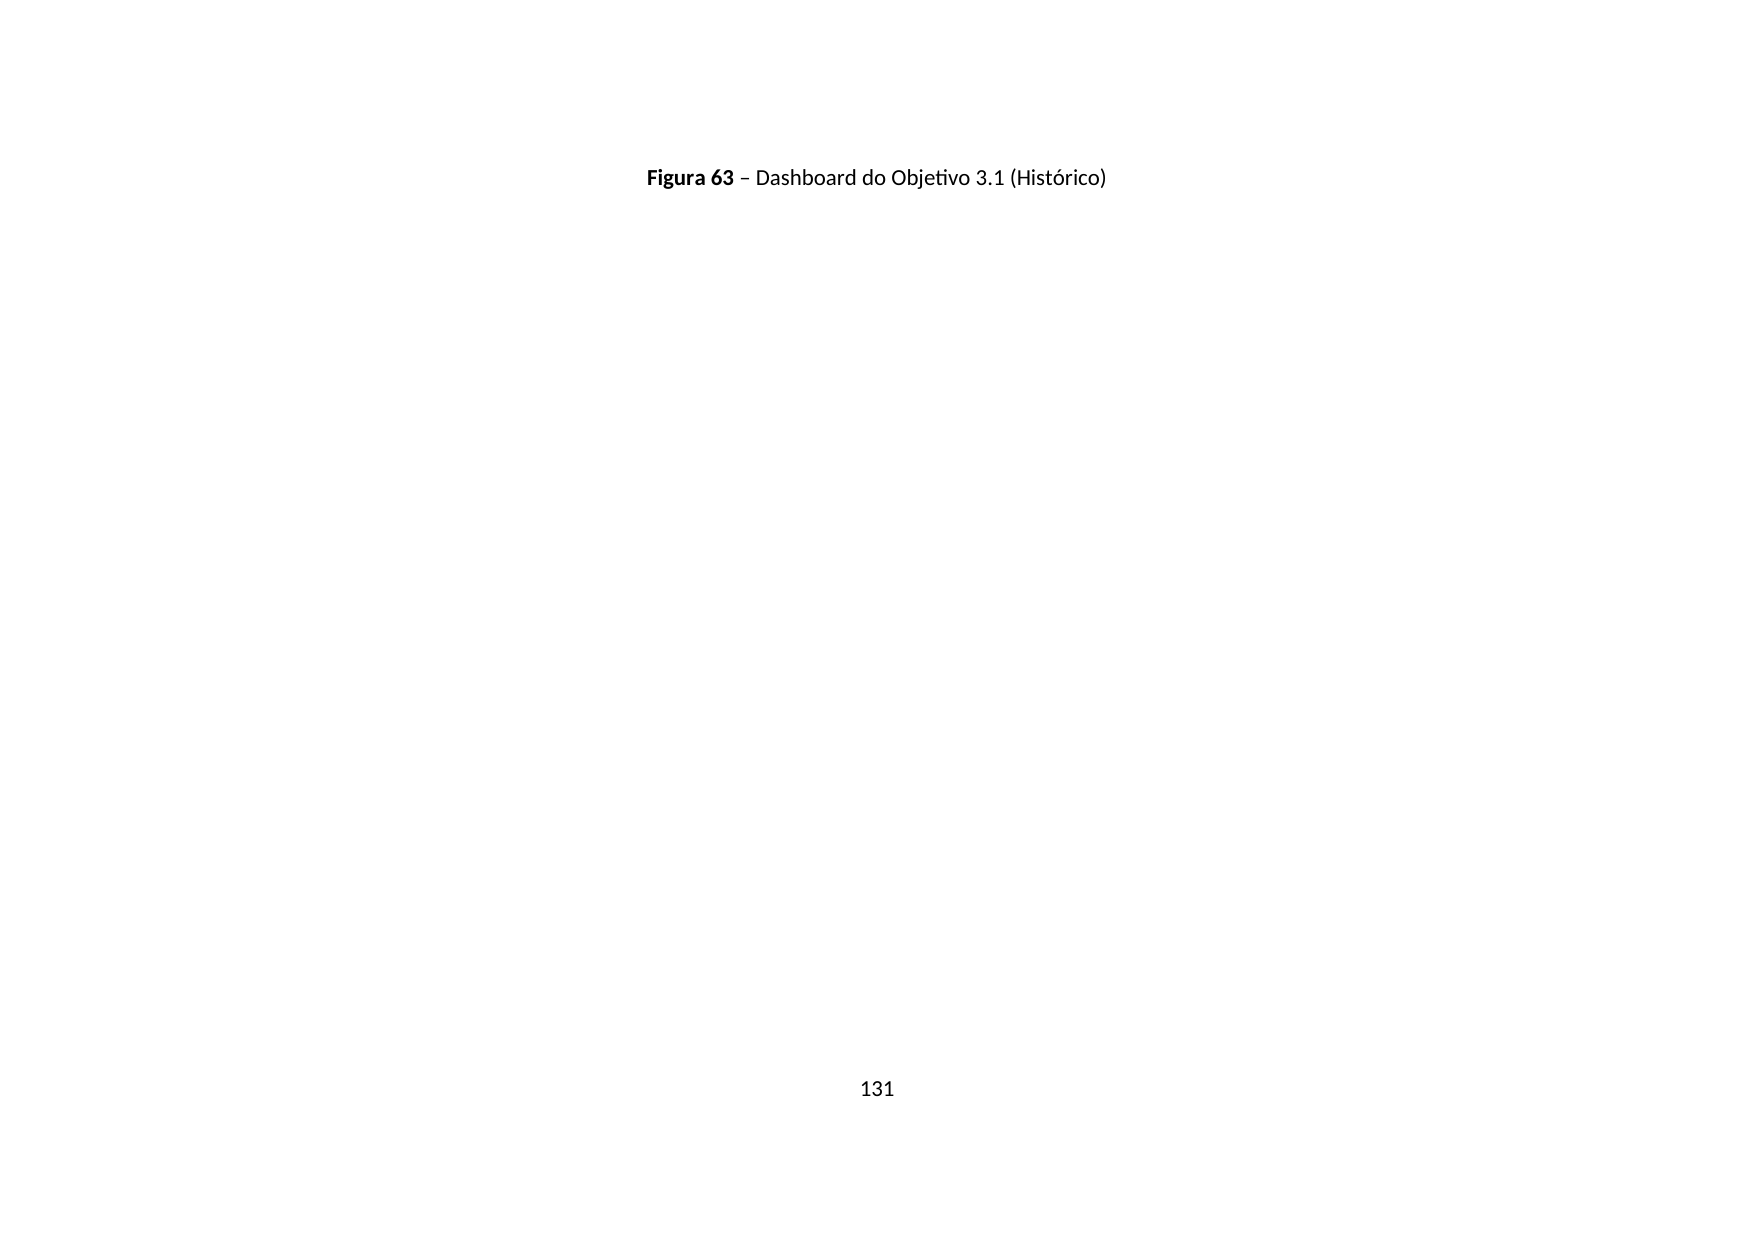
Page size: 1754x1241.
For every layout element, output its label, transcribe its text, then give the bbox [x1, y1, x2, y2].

text Figura 63 – Dashboard do Objetivo 3.1 (Histórico) [150, 163, 1604, 191]
